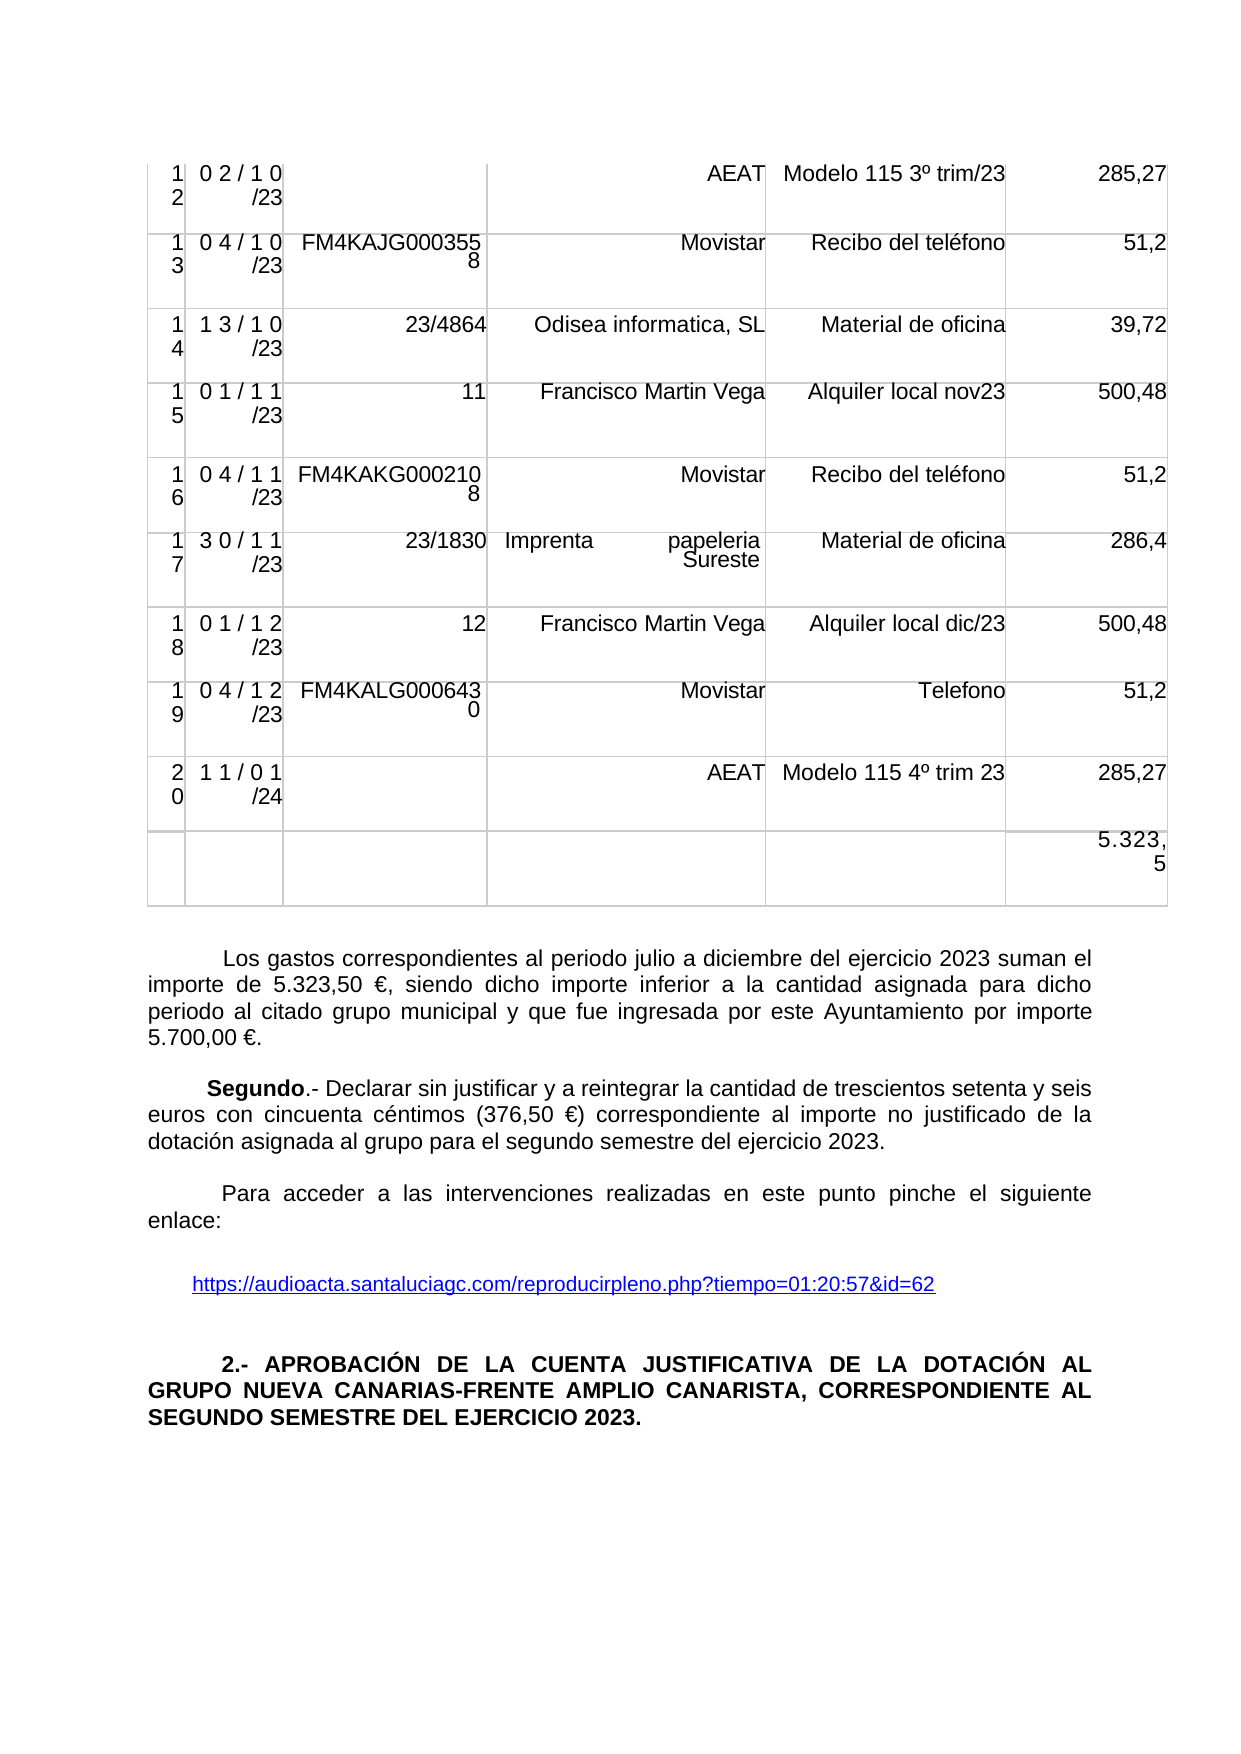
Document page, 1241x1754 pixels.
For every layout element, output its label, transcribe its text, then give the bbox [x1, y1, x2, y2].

text Segundo.- Declarar sin justificar y a reintegrar la cantidad de trescientos setenta y seis euros con cincuenta céntimos (376,50 €) correspondiente al importe no justificado de la dotación asignada al grupo para el segundo semestre del ejercicio 2023. [148, 1075, 1092, 1154]
table_cell 23/1830 [284, 533, 486, 606]
table_cell Movistar [488, 683, 765, 756]
table_header 1 2 [148, 164, 184, 233]
list 2.- APROBACIÓN DE LA CUENTA JUSTIFICATIVA DE LA DOTACIÓN AL GRUPO NUEVA CANARIAS-FRENTE AMPLIO CANARISTA, CORRESPONDIENTE AL SEGUNDO SEMESTRE DEL EJERCICIO 2023. [148, 1351, 1093, 1430]
table_cell 12 [284, 608, 486, 681]
table_cell Alquiler local dic/23 [766, 608, 1005, 681]
table_cell Francisco Martin Vega [488, 608, 765, 681]
table_cell 3 0 / 1 1 /23 [186, 533, 282, 606]
table_cell [186, 832, 282, 905]
table_header [284, 164, 486, 233]
table_cell [488, 832, 765, 905]
table_cell [284, 832, 486, 905]
table_header AEAT [488, 164, 765, 233]
table_cell 285,27 [1006, 757, 1167, 830]
table_cell [284, 757, 486, 830]
table_cell Alquiler local nov23 [766, 384, 1005, 457]
table_cell 51,2 [1006, 235, 1167, 307]
table_cell 0 1 / 1 2 /23 [186, 608, 282, 681]
table_cell 1 4 [148, 309, 184, 382]
table_cell 0 4 / 1 1 /23 [186, 458, 282, 532]
table_cell AEAT [488, 757, 765, 830]
table_cell 500,48 [1006, 608, 1167, 681]
table_cell 1 8 [148, 608, 184, 681]
table_cell Odisea informatica, SL [488, 309, 765, 382]
table_cell Recibo del teléfono [766, 458, 1005, 532]
table_cell 500,48 [1006, 384, 1167, 457]
table_cell Movistar [488, 458, 765, 532]
table_cell 11 [284, 384, 486, 457]
table_cell Material de oficina [766, 309, 1005, 382]
table_header 285,27 [1006, 164, 1167, 233]
table_cell 0 4 / 1 0 /23 [186, 235, 282, 307]
table_cell FM4KALG000643 0 [284, 683, 486, 756]
table_cell Material de oficina [766, 533, 1005, 606]
table_cell 1 7 [148, 534, 184, 606]
table_cell 1 6 [148, 458, 184, 532]
table_cell 1 9 [148, 683, 184, 756]
table_cell Modelo 115 4º trim 23 [766, 757, 1005, 830]
table_cell Recibo del teléfono [766, 235, 1005, 307]
table_cell Imprenta papeleria Sureste [488, 533, 765, 606]
table_cell 2 0 [148, 757, 184, 830]
table_cell [148, 833, 184, 905]
table_cell 39,72 [1006, 309, 1167, 382]
table_cell Telefono [766, 683, 1005, 756]
table_cell 286,4 [1006, 534, 1167, 606]
table_cell 1 1 / 0 1 /24 [186, 757, 282, 830]
table_header 0 2 / 1 0 /23 [186, 164, 282, 233]
table_cell FM4KAKG000210 8 [284, 458, 486, 532]
table_cell 0 4 / 1 2 /23 [186, 683, 282, 756]
table_cell [766, 832, 1005, 905]
text https://audioacta.santaluciagc.com/reproducirpleno.php?tiempo=01:20:57&id=62 [148, 1272, 1093, 1296]
table_cell 1 5 [148, 384, 184, 457]
table_cell 51,2 [1006, 458, 1167, 532]
text Los gastos correspondientes al periodo julio a diciembre del ejercicio 2023 suman el importe de 5.323,50 €, siendo dicho importe inferior a la cantidad asignada para dicho periodo al citado grupo municipal y que fue ingresada por este Ayuntamiento por importe 5.700,00 €. [148, 945, 1093, 1050]
table_cell 51,2 [1006, 683, 1167, 756]
table_cell 5.323, 5 [1006, 833, 1167, 905]
table_cell 0 1 / 1 1 /23 [186, 384, 282, 457]
table_cell 23/4864 [284, 309, 486, 382]
table_cell FM4KAJG000355 8 [284, 235, 486, 307]
table_cell 1 3 [148, 235, 184, 307]
table_header Modelo 115 3º trim/23 [766, 164, 1005, 233]
text Para acceder a las intervenciones realizadas en este punto pinche el siguiente enlace: [148, 1180, 1093, 1233]
table_cell Movistar [488, 235, 765, 307]
table_cell 1 3 / 1 0 /23 [186, 309, 282, 382]
table_cell Francisco Martin Vega [488, 384, 765, 457]
